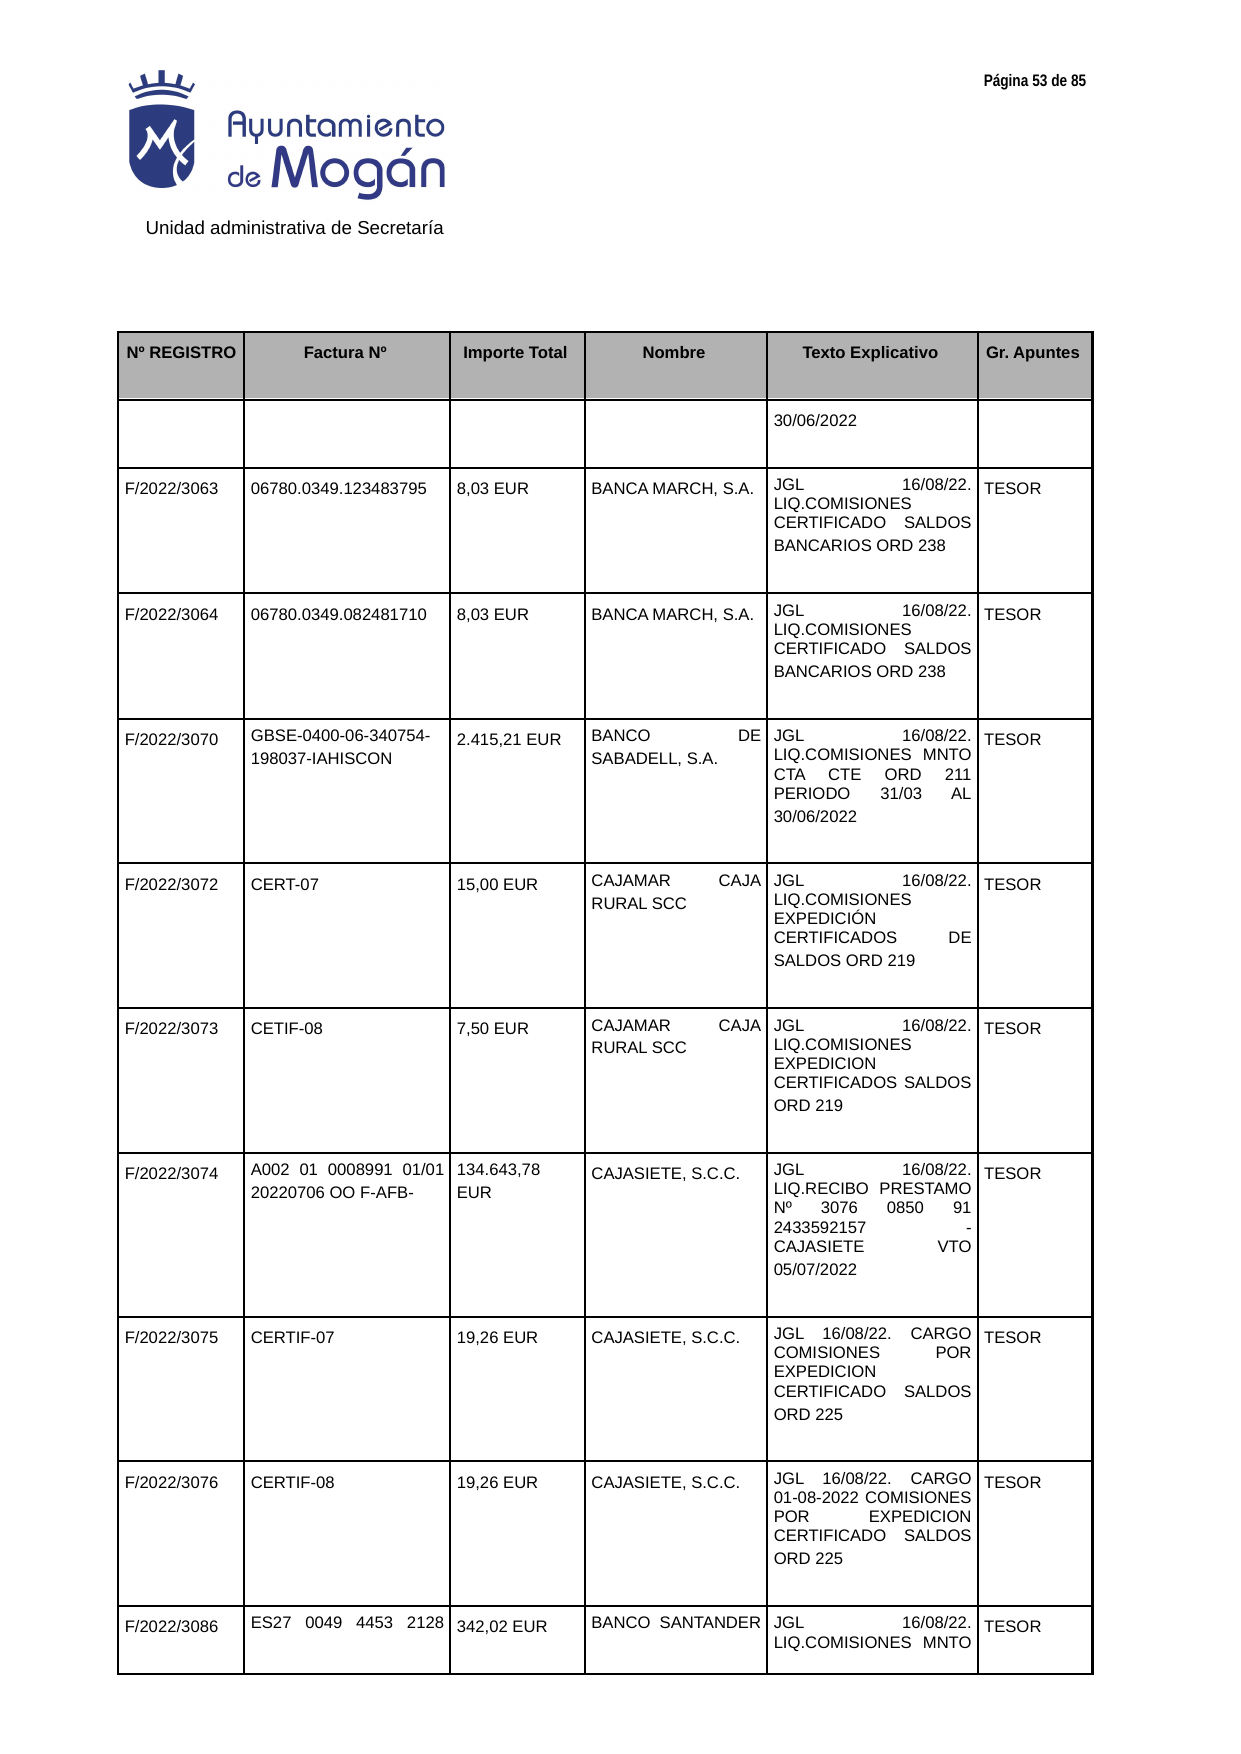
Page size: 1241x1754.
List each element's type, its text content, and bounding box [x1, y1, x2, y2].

table_cell JGL 16/08/22. LIQ.COMISIONES CERTIFICADO SALDOS BANCARIOS ORD 238 [768, 469, 977, 592]
table_cell 06780.0349.082481710 [245, 594, 449, 718]
table_cell TESOR [979, 1318, 1091, 1460]
table_cell F/2022/3063 [119, 469, 243, 592]
table_cell 19,26 EUR [451, 1318, 584, 1460]
table_cell 7,50 EUR [451, 1009, 584, 1152]
table_cell BANCO SANTANDER [586, 1607, 766, 1673]
table_cell CAJASIETE, S.C.C. [586, 1462, 766, 1605]
table_cell CAJAMAR CAJA RURAL SCC [586, 1009, 766, 1152]
table_cell [586, 401, 766, 467]
table_cell JGL 16/08/22. LIQ.RECIBO PRESTAMO Nº 3076 0850 91 2433592157 - CAJASIETE VTO 05/07/2022 [768, 1154, 977, 1316]
table_cell F/2022/3073 [119, 1009, 243, 1152]
table_cell BANCO DE SABADELL, S.A. [586, 720, 766, 862]
table_cell BANCA MARCH, S.A. [586, 469, 766, 592]
table_cell 342,02 EUR [451, 1607, 584, 1673]
table_header Importe Total [451, 333, 584, 398]
table_cell JGL 16/08/22. LIQ.COMISIONES MNTO CTA CTE ORD 211 PERIODO 31/03 AL 30/06/2022 [768, 720, 977, 862]
table_cell TESOR [979, 864, 1091, 1007]
table_cell JGL 16/08/22. LIQ.COMISIONES CERTIFICADO SALDOS BANCARIOS ORD 238 [768, 594, 977, 718]
table_cell JGL 16/08/22. LIQ.COMISIONES EXPEDICIÓN CERTIFICADOS DE SALDOS ORD 219 [768, 864, 977, 1007]
table_cell CAJASIETE, S.C.C. [586, 1318, 766, 1460]
table_cell 134.643,78 EUR [451, 1154, 584, 1316]
table_cell CETIF-08 [245, 1009, 449, 1152]
table_cell TESOR [979, 1009, 1091, 1152]
picture [128, 70, 445, 206]
table_cell TESOR [979, 1462, 1091, 1605]
table_header Factura Nº [245, 333, 449, 398]
table_cell CAJAMAR CAJA RURAL SCC [586, 864, 766, 1007]
table_cell CERTIF-08 [245, 1462, 449, 1605]
table_cell TESOR [979, 1607, 1091, 1673]
table_header Nº REGISTRO [119, 333, 243, 398]
table_cell CAJASIETE, S.C.C. [586, 1154, 766, 1316]
table_cell JGL 16/08/22. CARGO COMISIONES POR EXPEDICION CERTIFICADO SALDOS ORD 225 [768, 1318, 977, 1460]
table_cell 8,03 EUR [451, 469, 584, 592]
table_header Gr. Apuntes [979, 333, 1091, 398]
table_cell F/2022/3064 [119, 594, 243, 718]
table_cell CERT-07 [245, 864, 449, 1007]
table_cell [245, 401, 449, 467]
table_cell TESOR [979, 469, 1091, 592]
table_cell F/2022/3076 [119, 1462, 243, 1605]
table_header Nombre [586, 333, 766, 398]
table_cell JGL 16/08/22. CARGO 01-08-2022 COMISIONES POR EXPEDICION CERTIFICADO SALDOS ORD 225 [768, 1462, 977, 1605]
table_cell GBSE-0400-06-340754-198037-IAHISCON [245, 720, 449, 862]
table_cell 2.415,21 EUR [451, 720, 584, 862]
table_cell ES27 0049 4453 2128 [245, 1607, 449, 1673]
table_header Texto Explicativo [768, 333, 977, 398]
table_cell 06780.0349.123483795 [245, 469, 449, 592]
table_cell BANCA MARCH, S.A. [586, 594, 766, 718]
table_cell [979, 401, 1091, 467]
table_cell TESOR [979, 720, 1091, 862]
table_cell F/2022/3074 [119, 1154, 243, 1316]
table_cell F/2022/3086 [119, 1607, 243, 1673]
table_cell [119, 401, 243, 467]
table_cell F/2022/3075 [119, 1318, 243, 1460]
table_cell TESOR [979, 594, 1091, 718]
table_cell 30/06/2022 [768, 401, 977, 467]
table_cell JGL 16/08/22. LIQ.COMISIONES EXPEDICION CERTIFICADOS SALDOS ORD 219 [768, 1009, 977, 1152]
table_cell 19,26 EUR [451, 1462, 584, 1605]
table_cell [451, 401, 584, 467]
table_cell TESOR [979, 1154, 1091, 1316]
table_cell F/2022/3070 [119, 720, 243, 862]
table_cell CERTIF-07 [245, 1318, 449, 1460]
table_cell 15,00 EUR [451, 864, 584, 1007]
table_cell JGL 16/08/22. LIQ.COMISIONES MNTO [768, 1607, 977, 1673]
table_cell 8,03 EUR [451, 594, 584, 718]
table_cell F/2022/3072 [119, 864, 243, 1007]
table_cell A002 01 0008991 01/01 20220706 OO F-AFB- [245, 1154, 449, 1316]
